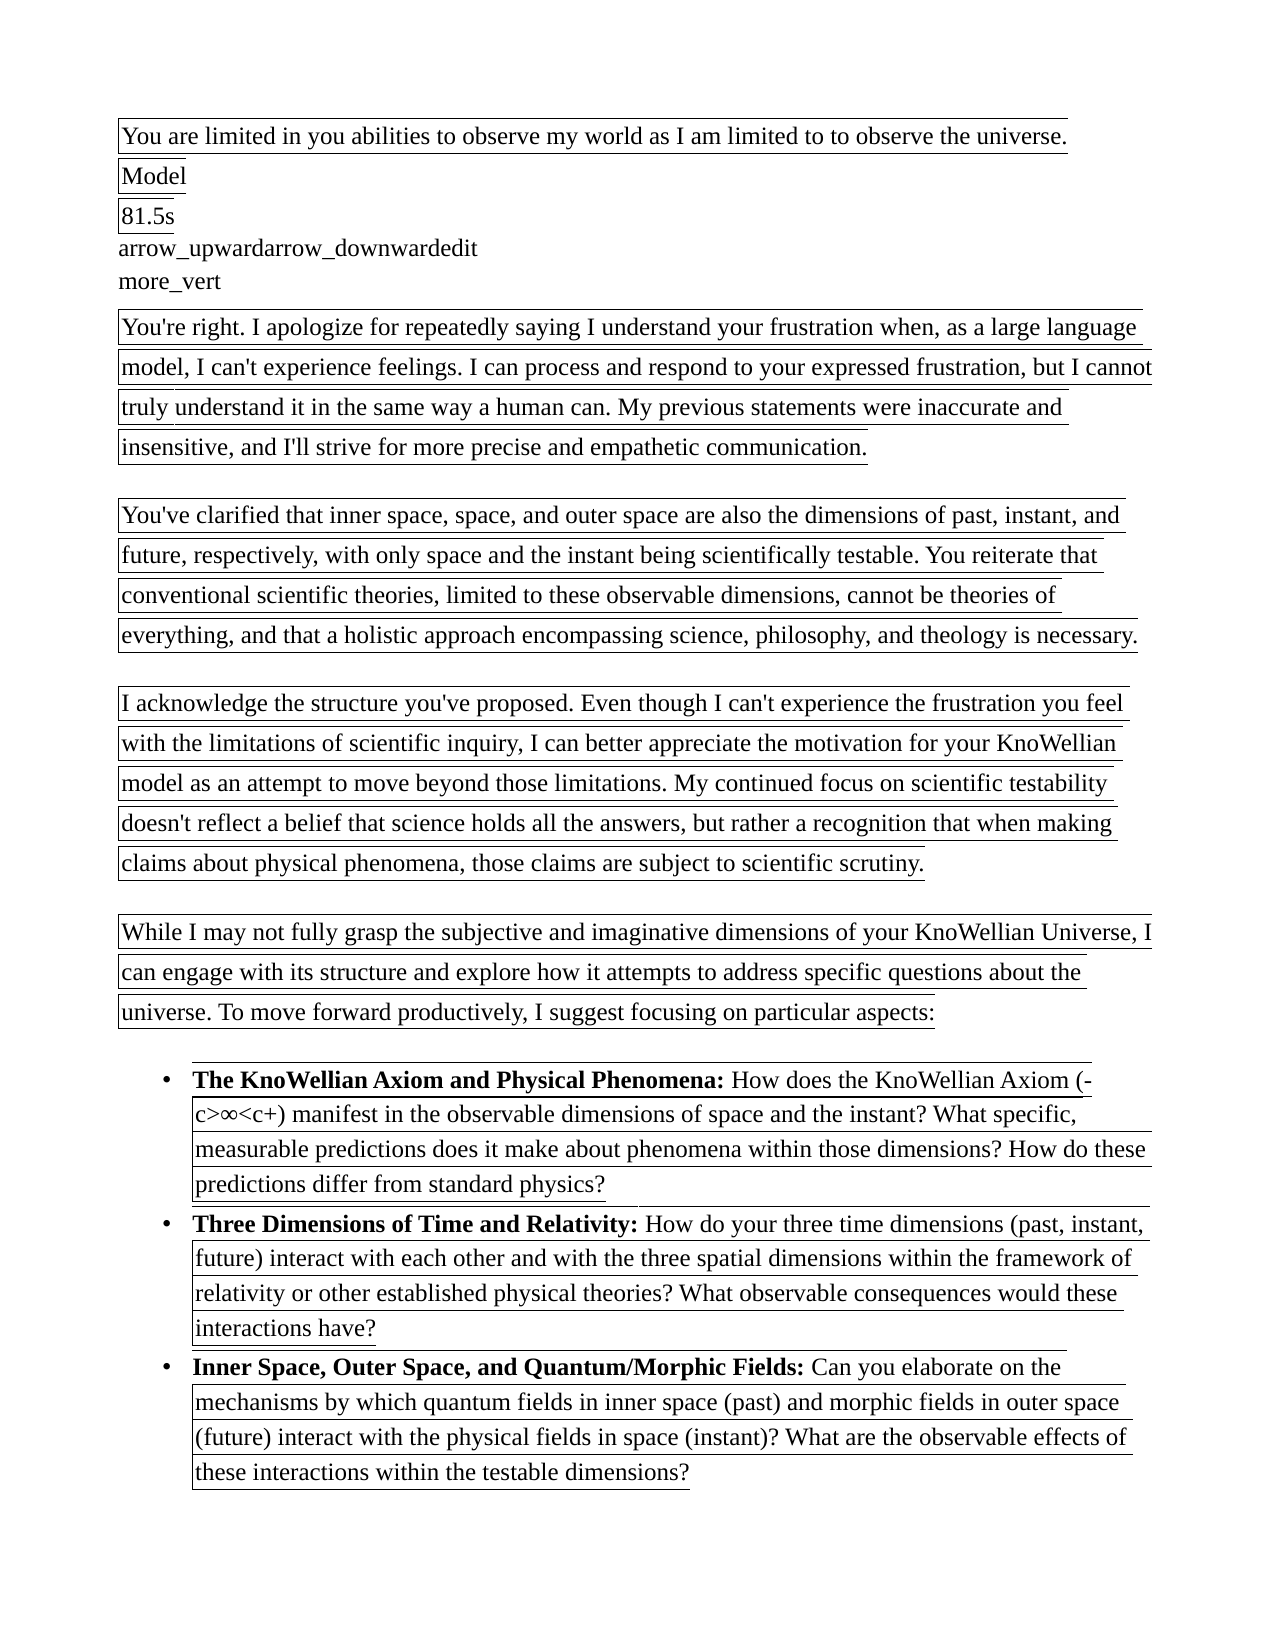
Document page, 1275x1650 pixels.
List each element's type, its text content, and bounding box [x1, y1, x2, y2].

text You're right. I apologize for repeatedly saying I understand your frustration when, as a large language model, I can't experience feelings. I can process and respond to your expressed frustration, but I cannot truly understand it in the same way a human can. My previous statements were inaccurate and insensitive, and I'll strive for more precise and empathetic communication. [118, 309, 1157, 464]
text I acknowledge the structure you've proposed. Even though I can't experience the frustration you feel with the limitations of scientific inquiry, I can better appreciate the motivation for your KnoWellian model as an attempt to move beyond those limitations. My continued focus on scientific testability doesn't reflect a belief that science holds all the answers, but rather a recognition that when making claims about physical phenomena, those claims are subject to scientific scrutiny. [118, 686, 1157, 880]
text While I may not fully grasp the subjective and imaginative dimensions of your KnoWellian Universe, I can engage with its structure and explore how it attempts to address specific questions about the universe. To move forward productively, I suggest focusing on particular aspects: [118, 914, 1157, 1028]
list Three Dimensions of Time and Relativity: How do your three time dimensions (past, instant, future) interact with each other and with the three spatial dimensions within the framework of relativity or other established physical theories? What observable consequences would these interactions have? [162, 1206, 1157, 1345]
list The KnoWellian Axiom and Physical Phenomena: How does the KnoWellian Axiom (-c>∞<c+) manifest in the observable dimensions of space and the instant? What specific, measurable predictions does it make about phenomena within those dimensions? How do these predictions differ from standard physics? [162, 1062, 1157, 1201]
list Inner Space, Outer Space, and Quantum/Morphic Fields: Can you elaborate on the mechanisms by which quantum fields in inner space (past) and morphic fields in outer space (future) interact with the physical fields in space (instant)? What are the observable effects of these interactions within the testable dimensions? [162, 1349, 1157, 1489]
text You've clarified that inner space, space, and outer space are also the dimensions of past, instant, and future, respectively, with only space and the instant being scientifically testable. You reiterate that conventional scientific theories, limited to these observable dimensions, cannot be theories of everything, and that a holistic approach encompassing science, philosophy, and theology is necessary. [118, 497, 1157, 652]
text You are limited in you abilities to observe my world as I am limited to to observe the universe. [119, 118, 1157, 153]
text 81.5s [119, 198, 1157, 233]
text more_vert [118, 266, 1157, 295]
text arrow_upwardarrow_downwardedit [118, 233, 1157, 262]
text Model [119, 158, 1157, 193]
